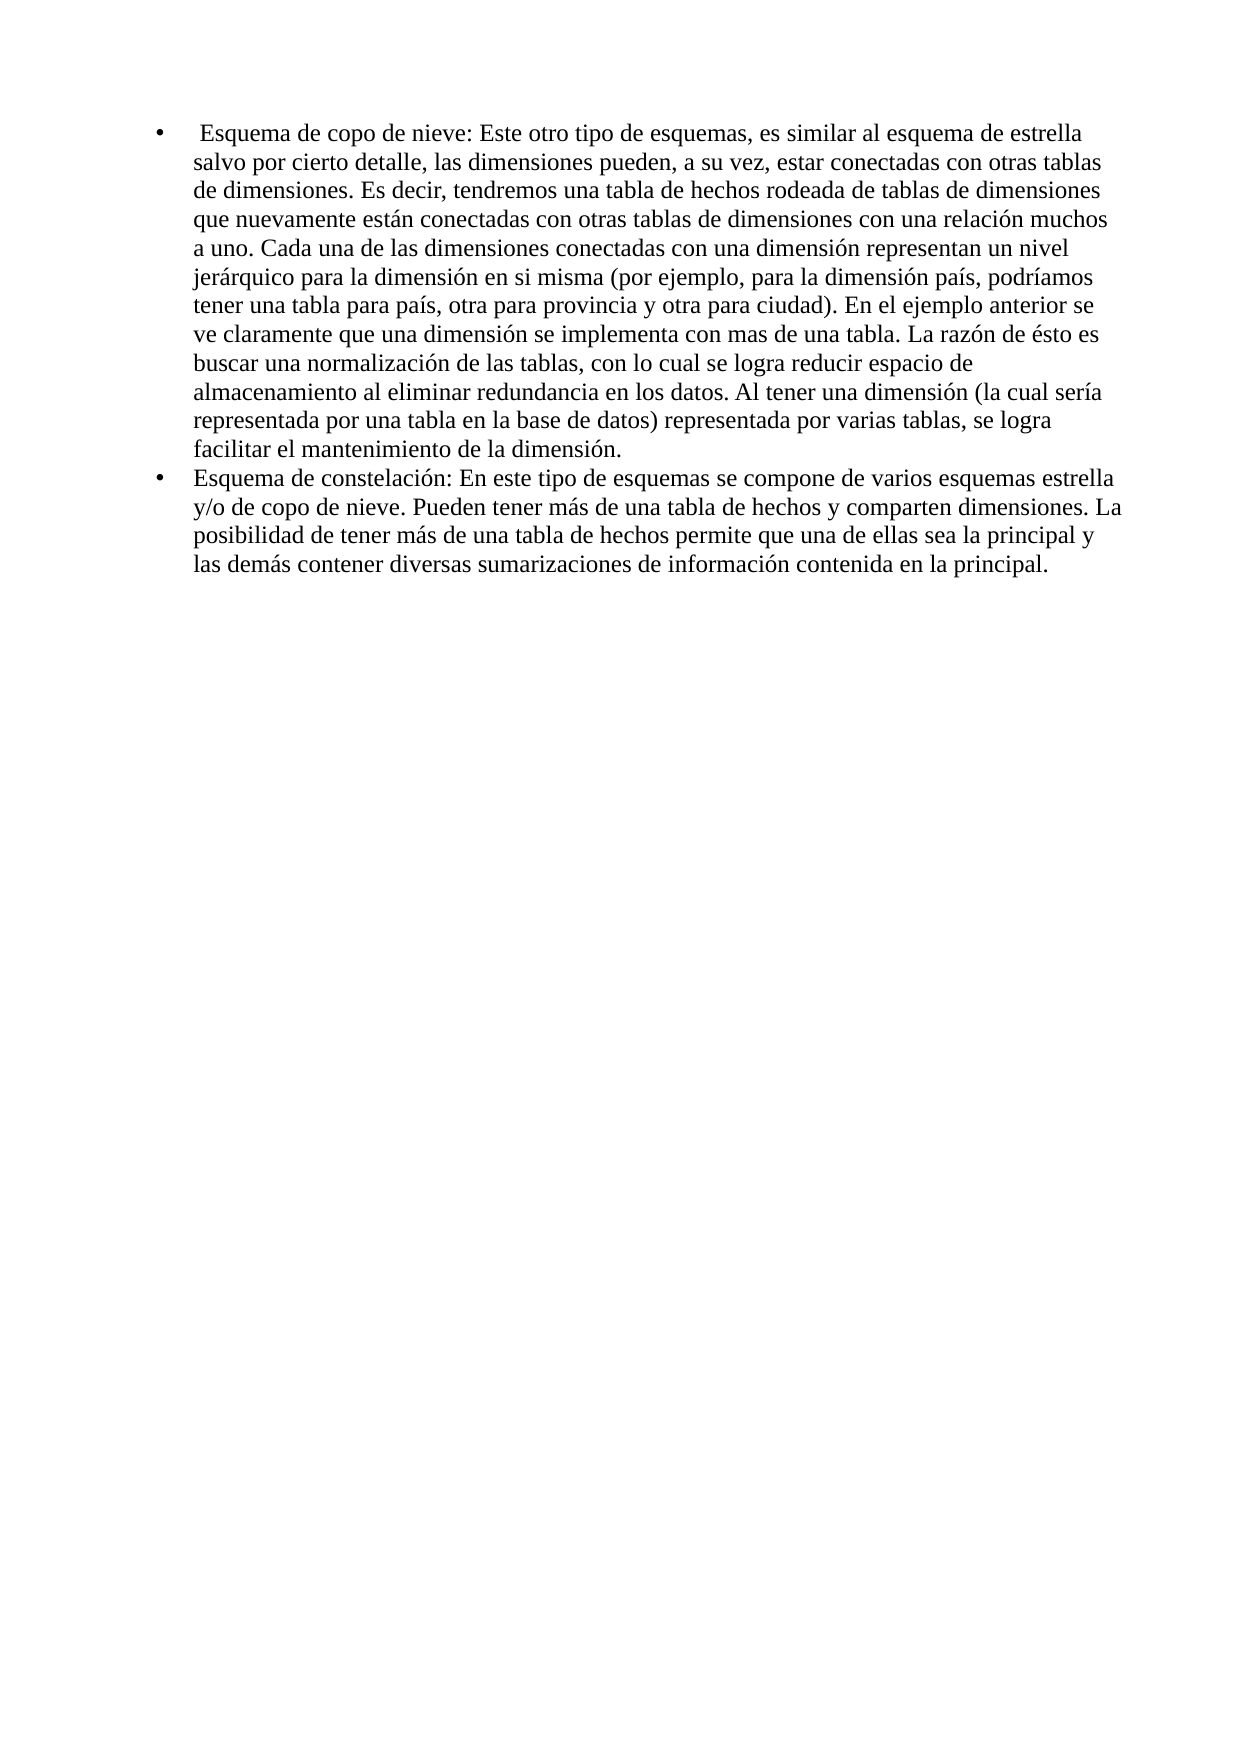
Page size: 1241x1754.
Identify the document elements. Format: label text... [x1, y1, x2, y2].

list Esquema de constelación: En este tipo de esquemas se compone de varios esquemas estrella y/o de copo de nieve. Pueden tener más de una tabla de hechos y comparten dimensiones. La posibilidad de tener más de una tabla de hechos permite que una de ellas sea la principal y las demás contener diversas sumarizaciones de información contenida en la principal. [156, 463, 1122, 578]
list Esquema de copo de nieve: Este otro tipo de esquemas, es similar al esquema de estrella salvo por cierto detalle, las dimensiones pueden, a su vez, estar conectadas con otras tablas de dimensiones. Es decir, tendremos una tabla de hechos rodeada de tablas de dimensiones que nuevamente están conectadas con otras tablas de dimensiones con una relación muchos a uno. Cada una de las dimensiones conectadas con una dimensión representan un nivel jerárquico para la dimensión en si misma (por ejemplo, para la dimensión país, podríamos tener una tabla para país, otra para provincia y otra para ciudad). En el ejemplo anterior se ve claramente que una dimensión se implementa con mas de una tabla. La razón de ésto es buscar una normalización de las tablas, con lo cual se logra reducir espacio de almacenamiento al eliminar redundancia en los datos. Al tener una dimensión (la cual sería representada por una tabla en la base de datos) representada por varias tablas, se logra facilitar el mantenimiento de la dimensión. [156, 118, 1122, 463]
